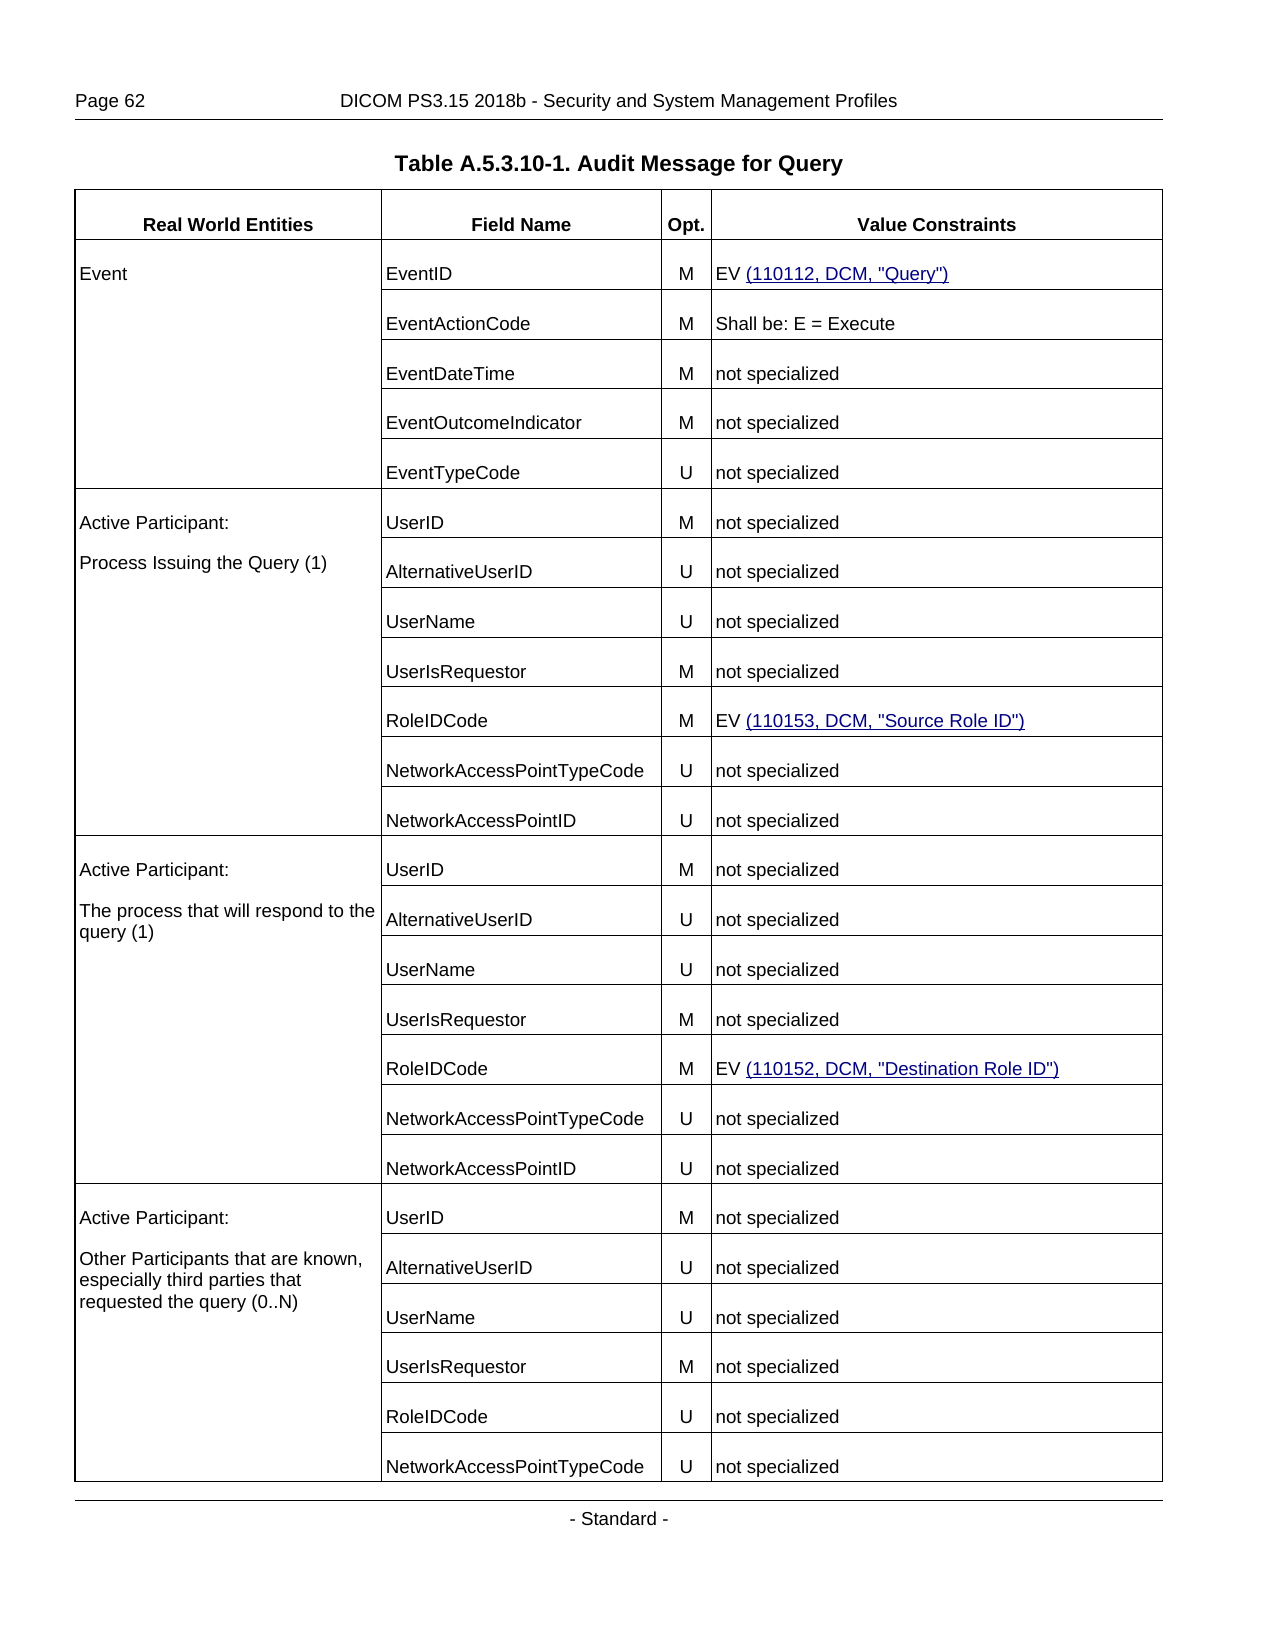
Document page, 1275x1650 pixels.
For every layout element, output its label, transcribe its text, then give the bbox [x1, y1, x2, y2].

table_cell Active Participant: The process that will respond to the query (1) [76, 836, 381, 1183]
table_cell NetworkAccessPointTypeCode [382, 1433, 661, 1481]
table_cell UserID [382, 836, 661, 885]
table_cell U [662, 1383, 711, 1432]
table_cell U [662, 886, 711, 935]
table_cell M [662, 1184, 711, 1233]
table_cell RoleIDCode [382, 1383, 661, 1432]
table_cell not specialized [712, 1433, 1162, 1481]
table_cell M [662, 1333, 711, 1382]
table_cell EV (110153, DCM, "Source Role ID") [712, 687, 1162, 736]
table_cell not specialized [712, 1284, 1162, 1332]
table_cell EventDateTime [382, 340, 661, 388]
table_cell M [662, 290, 711, 338]
table_cell M [662, 1035, 711, 1084]
table_cell U [662, 1085, 711, 1133]
table_cell NetworkAccessPointID [382, 787, 661, 835]
table_cell Event [76, 240, 381, 487]
table_cell Active Participant: Other Participants that are known, especially third parties that requested the query (0..N) [76, 1184, 381, 1481]
table_cell not specialized [712, 787, 1162, 835]
table_cell not specialized [712, 836, 1162, 885]
table_cell U [662, 588, 711, 637]
table_cell UserID [382, 1184, 661, 1233]
table_cell not specialized [712, 538, 1162, 587]
table_cell not specialized [712, 1184, 1162, 1233]
table_cell U [662, 936, 711, 984]
table_cell NetworkAccessPointTypeCode [382, 1085, 661, 1133]
table_cell not specialized [712, 936, 1162, 984]
table_cell UserIsRequestor [382, 638, 661, 686]
table_cell NetworkAccessPointTypeCode [382, 737, 661, 786]
table_cell M [662, 638, 711, 686]
table_cell not specialized [712, 737, 1162, 786]
table_cell not specialized [712, 340, 1162, 388]
table_cell M [662, 240, 711, 289]
table_cell U [662, 1234, 711, 1282]
table_cell M [662, 687, 711, 736]
table_cell not specialized [712, 638, 1162, 686]
table_cell AlternativeUserID [382, 886, 661, 935]
table_cell EventActionCode [382, 290, 661, 338]
table_cell U [662, 439, 711, 487]
table_cell not specialized [712, 439, 1162, 487]
table_cell U [662, 737, 711, 786]
table_cell U [662, 1284, 711, 1332]
table_cell not specialized [712, 985, 1162, 1034]
text Table A.5.3.10-1. Audit Message for Query [75, 150, 1162, 176]
table_cell M [662, 340, 711, 388]
table_cell Shall be: E = Execute [712, 290, 1162, 338]
table_cell UserIsRequestor [382, 985, 661, 1034]
table_cell M [662, 836, 711, 885]
table_header Opt. [662, 190, 711, 239]
table_cell not specialized [712, 886, 1162, 935]
table_cell not specialized [712, 1135, 1162, 1183]
table_cell UserName [382, 1284, 661, 1332]
table_cell UserIsRequestor [382, 1333, 661, 1382]
table_header Real World Entities [76, 190, 381, 239]
table_cell Active Participant: Process Issuing the Query (1) [76, 489, 381, 835]
table_cell M [662, 389, 711, 438]
table_cell UserName [382, 936, 661, 984]
table_cell not specialized [712, 1333, 1162, 1382]
table_cell U [662, 787, 711, 835]
table_cell EventTypeCode [382, 439, 661, 487]
table_cell not specialized [712, 1234, 1162, 1282]
table_cell EventID [382, 240, 661, 289]
table_cell UserName [382, 588, 661, 637]
table_cell AlternativeUserID [382, 538, 661, 587]
table_cell EV (110112, DCM, "Query") [712, 240, 1162, 289]
table_cell not specialized [712, 389, 1162, 438]
table_cell not specialized [712, 588, 1162, 637]
table_cell EventOutcomeIndicator [382, 389, 661, 438]
table_header Field Name [382, 190, 661, 239]
table_cell RoleIDCode [382, 1035, 661, 1084]
table_cell not specialized [712, 489, 1162, 537]
table_cell not specialized [712, 1383, 1162, 1432]
table_cell NetworkAccessPointID [382, 1135, 661, 1183]
table_cell M [662, 985, 711, 1034]
table_cell AlternativeUserID [382, 1234, 661, 1282]
table_header Value Constraints [712, 190, 1162, 239]
table_cell not specialized [712, 1085, 1162, 1133]
table_cell UserID [382, 489, 661, 537]
table_cell U [662, 1135, 711, 1183]
table_cell RoleIDCode [382, 687, 661, 736]
table_cell U [662, 538, 711, 587]
table_cell M [662, 489, 711, 537]
table_cell EV (110152, DCM, "Destination Role ID") [712, 1035, 1162, 1084]
table_cell U [662, 1433, 711, 1481]
